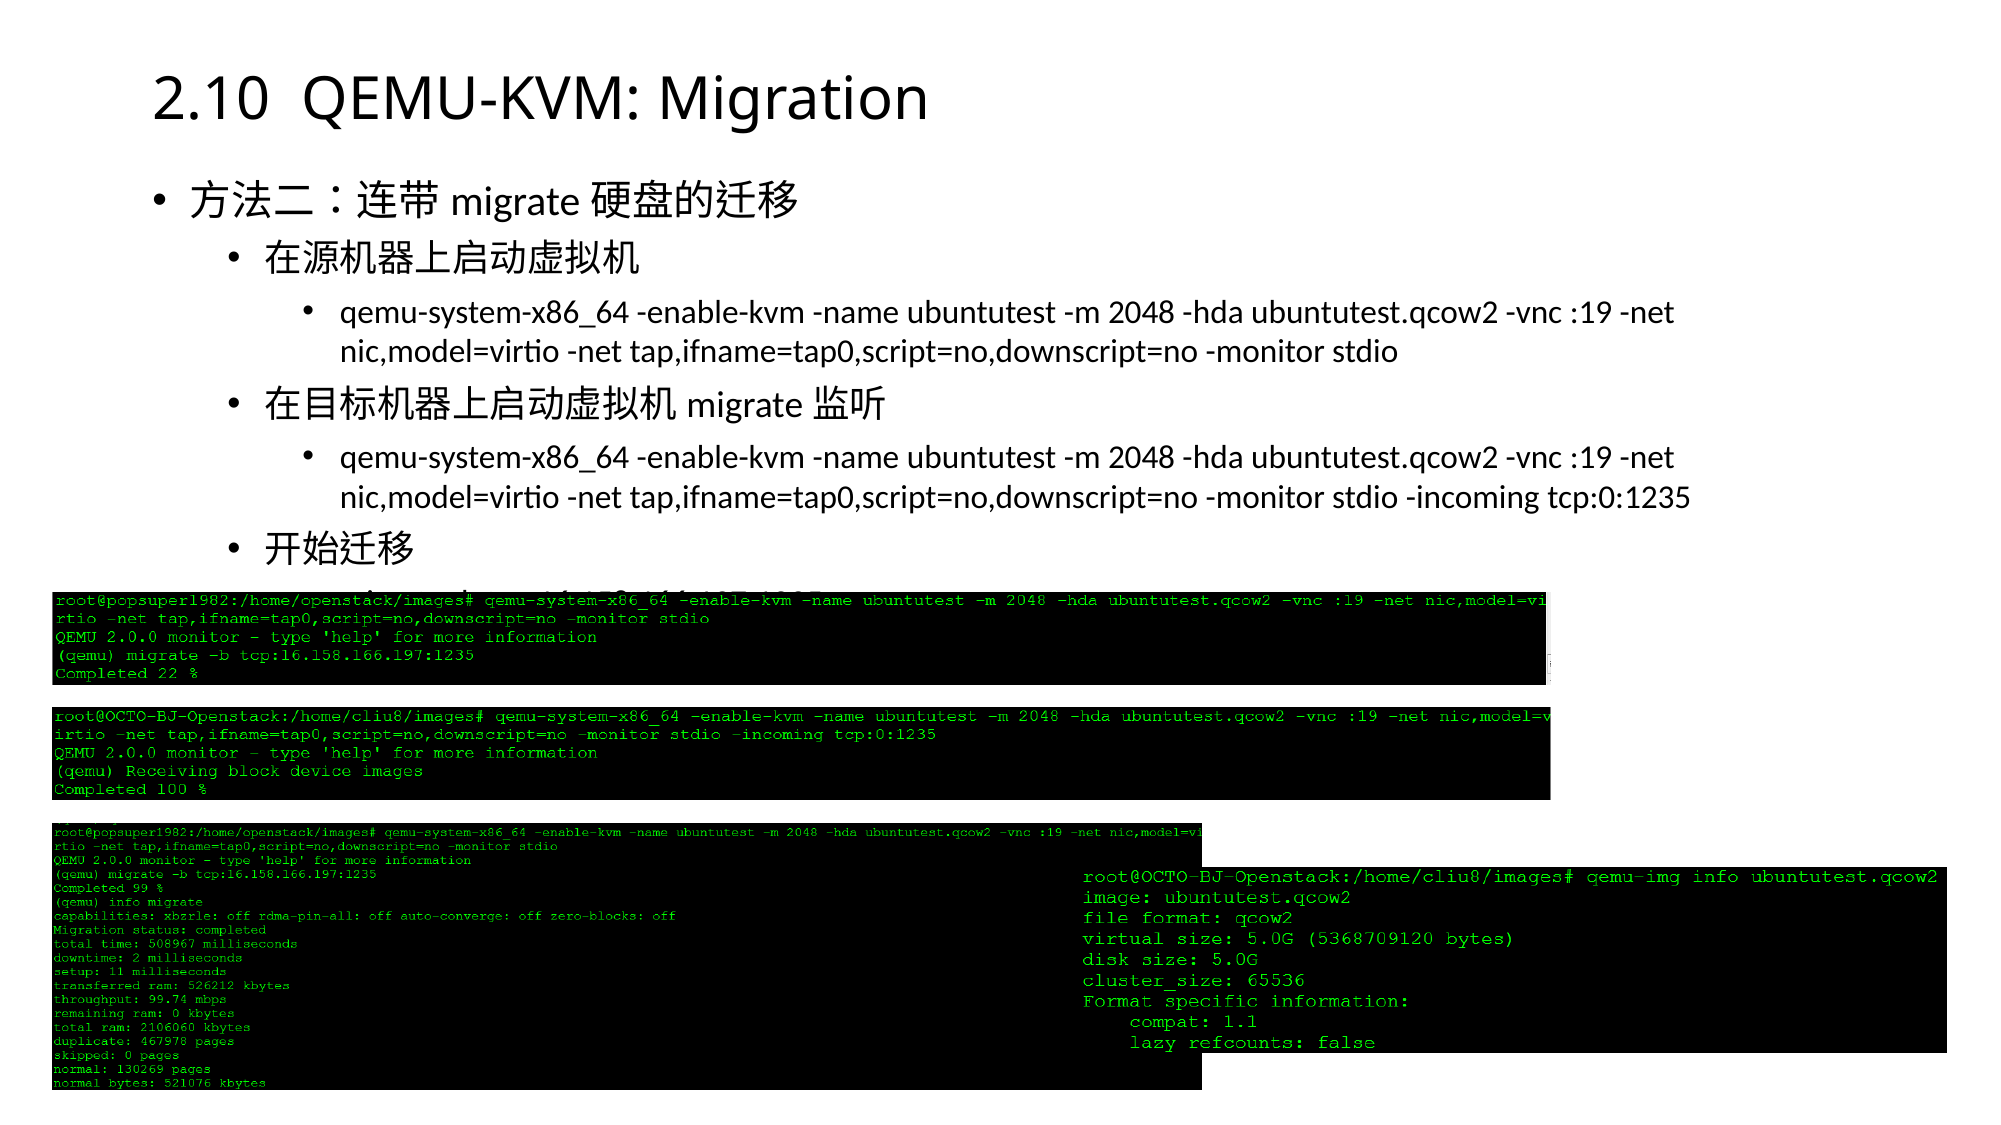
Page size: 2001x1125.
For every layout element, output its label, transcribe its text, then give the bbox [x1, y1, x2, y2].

picture [52, 592, 1551, 685]
title 2.10 QEMU-KVM: Migration [137, 59, 1863, 140]
picture [52, 707, 1551, 800]
picture [52, 823, 1947, 1091]
list 方法二：连带migrate硬盘的迁移 在源机器上启动虚拟机 qemu-system-x86_64 -enable-kvm -name ubuntutest -m 2048 -hda ubuntutest.qcow2 -vnc :19 -net nic,model=virtio -net tap,ifname=tap0,script=no,downscript=no -monitor stdio 在目标机器上启动虚拟机migrate监听 qemu-system-x86_64 -enable-kvm -name ubuntutest -m 2048 -hda ubuntutest.qcow2 -vnc :19 -net nic,model=virtio -net tap,ifname=tap0,script=no,downscript=no -monitor stdio -incoming tcp:0:1235 开始迁移 migrate -b tcp:16.158.166.197:1235 [137, 171, 1863, 867]
